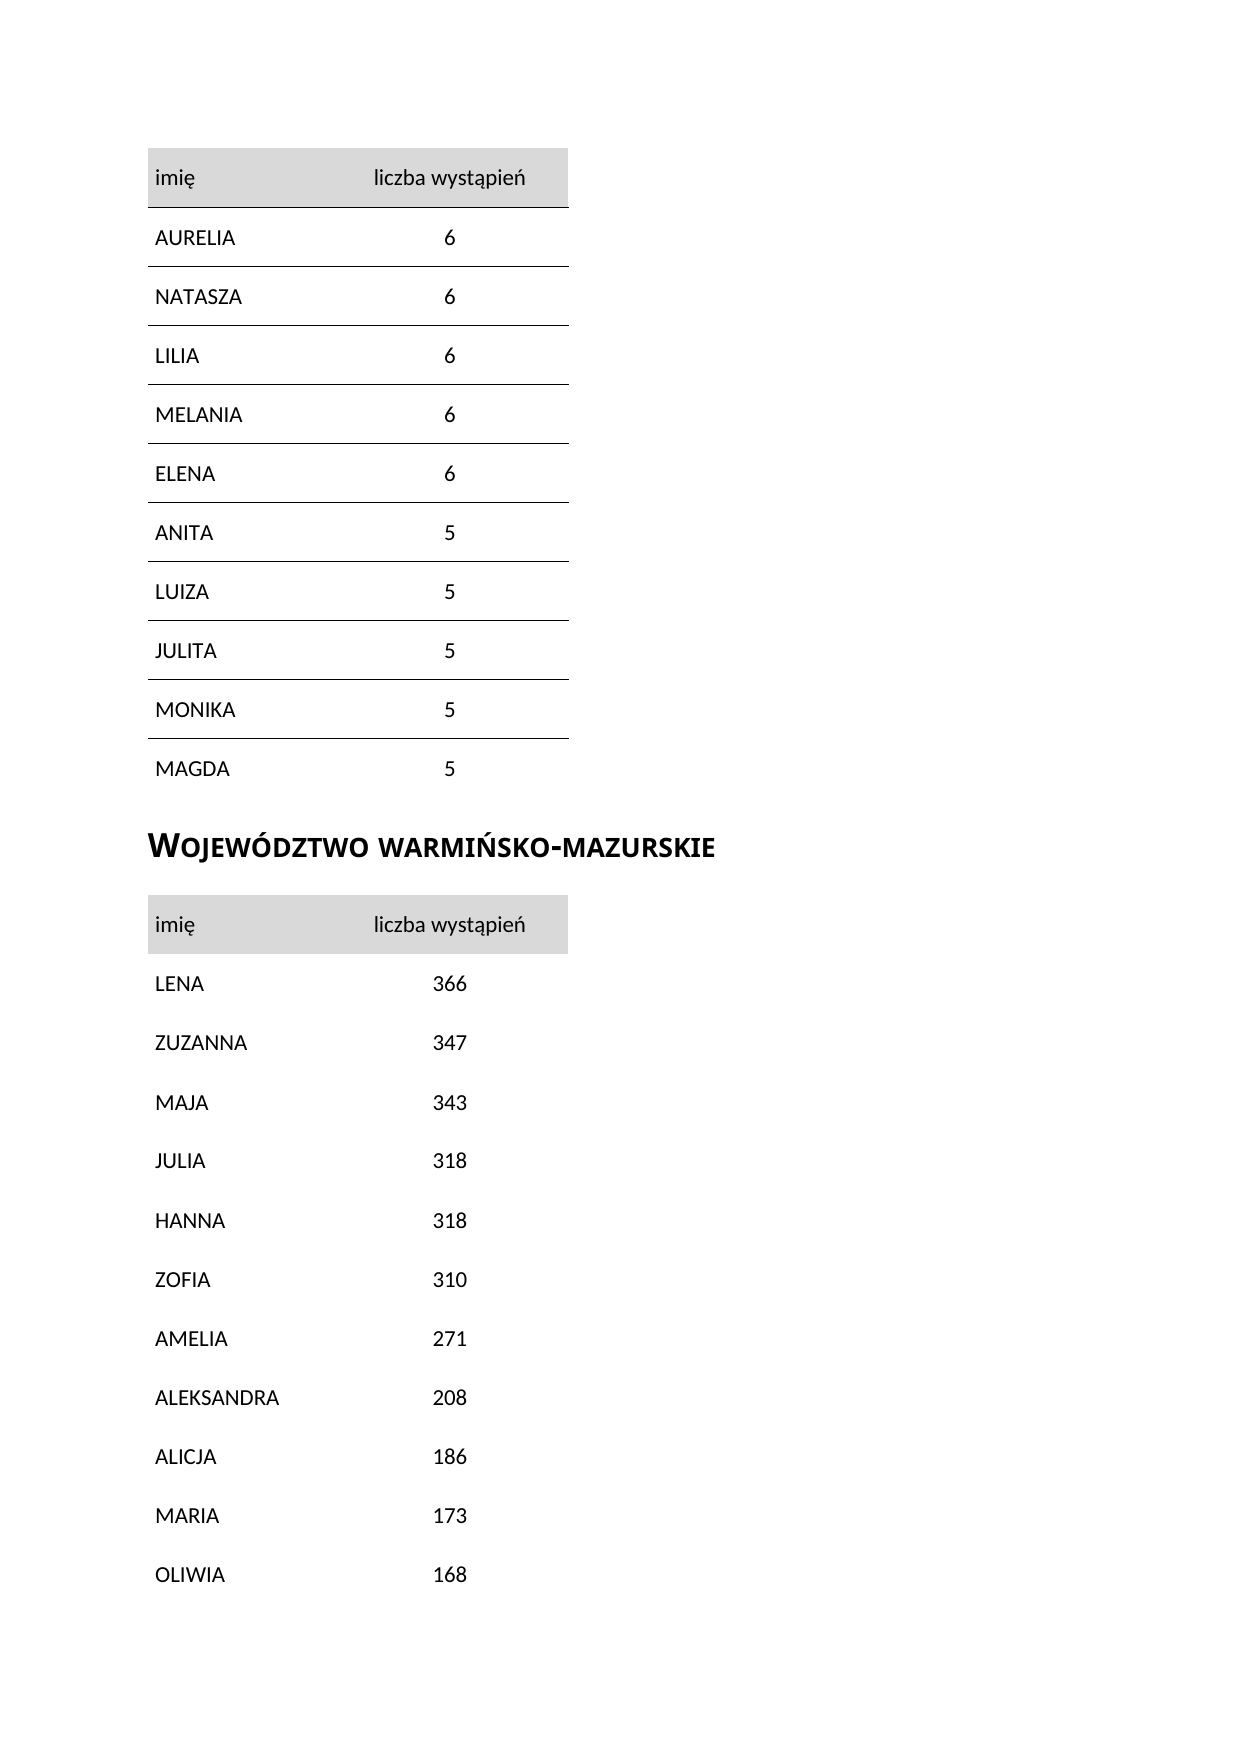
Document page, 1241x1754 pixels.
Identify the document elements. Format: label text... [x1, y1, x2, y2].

table_header imię [148, 148, 331, 207]
table_cell ANITA [148, 503, 331, 561]
table_cell 347 [331, 1013, 568, 1072]
subtitle Województwo warmińsko-mazurskie [148, 822, 1093, 868]
table_cell 208 [331, 1368, 568, 1426]
table_cell 5 [331, 739, 568, 797]
table_cell 5 [331, 503, 568, 561]
table_cell LUIZA [148, 562, 331, 620]
table_cell 6 [331, 444, 568, 502]
table_cell 5 [331, 562, 568, 620]
table_cell ALEKSANDRA [148, 1368, 331, 1426]
table_cell LENA [148, 954, 331, 1013]
table_cell 173 [331, 1486, 568, 1544]
table_cell MARIA [148, 1486, 331, 1544]
table_header liczba wystąpień [331, 148, 568, 207]
table_cell NATASZA [148, 267, 331, 325]
table_cell 271 [331, 1308, 568, 1367]
table_cell ELENA [148, 444, 331, 502]
table_cell OLIWIA [148, 1545, 331, 1604]
table_cell 343 [331, 1072, 568, 1131]
table_cell 168 [331, 1545, 568, 1604]
table_cell ALICJA [148, 1426, 331, 1486]
table_cell 318 [331, 1190, 568, 1249]
table_cell AURELIA [148, 208, 331, 266]
table_cell 5 [331, 621, 568, 679]
table_cell MAGDA [148, 739, 331, 797]
table_cell 186 [331, 1426, 568, 1486]
table_cell 318 [331, 1131, 568, 1190]
table_header liczba wystąpień [331, 895, 568, 954]
table_cell 6 [331, 208, 568, 266]
table_cell HANNA [148, 1190, 331, 1249]
table_cell LILIA [148, 326, 331, 384]
table_cell ZUZANNA [148, 1013, 331, 1072]
table_cell ZOFIA [148, 1249, 331, 1308]
table_cell 6 [331, 267, 568, 325]
table_cell 310 [331, 1249, 568, 1308]
table_cell 6 [331, 385, 568, 443]
table_cell 6 [331, 326, 568, 384]
table_cell 366 [331, 954, 568, 1013]
table_cell 5 [331, 680, 568, 738]
table_cell JULITA [148, 621, 331, 679]
table_cell MELANIA [148, 385, 331, 443]
table_cell MONIKA [148, 680, 331, 738]
table_cell JULIA [148, 1131, 331, 1190]
table_cell MAJA [148, 1072, 331, 1131]
table_cell AMELIA [148, 1308, 331, 1367]
table_header imię [148, 895, 331, 954]
